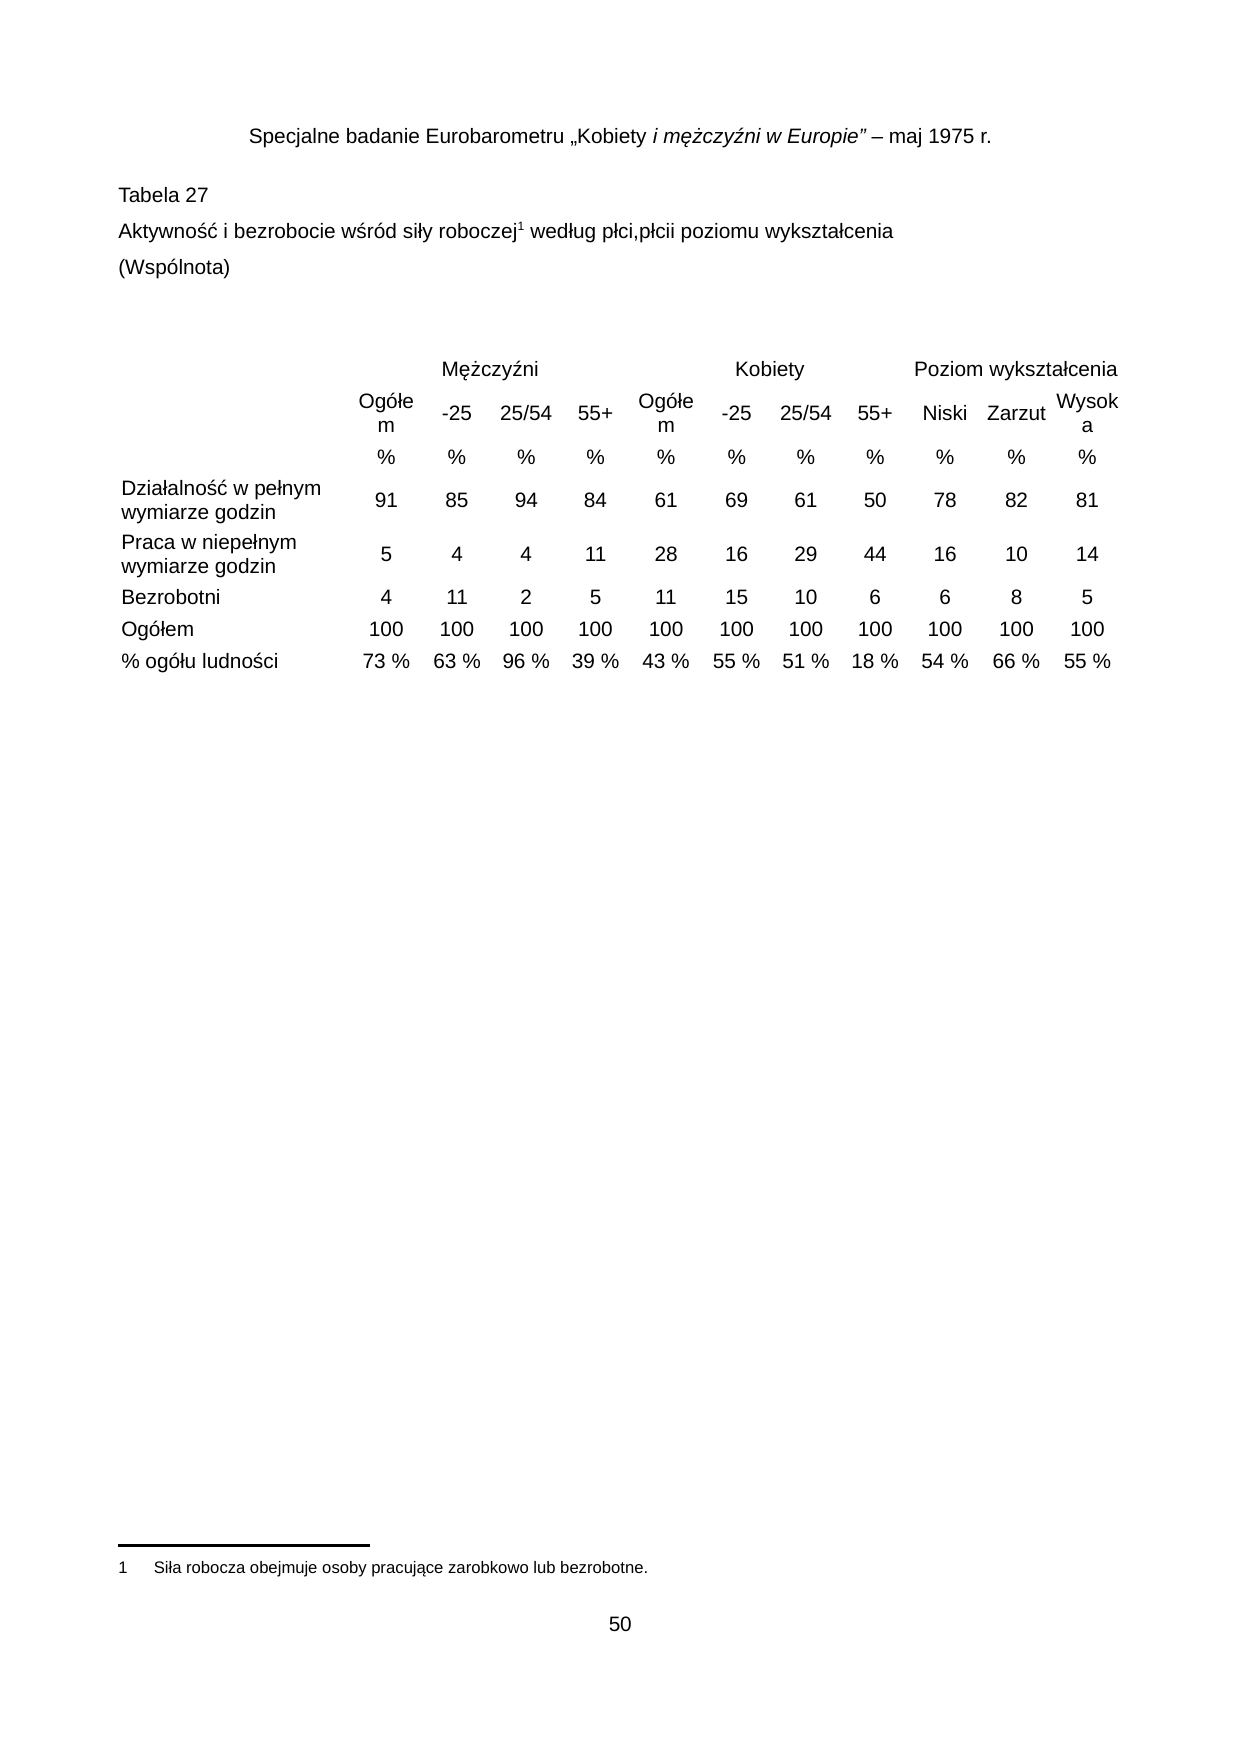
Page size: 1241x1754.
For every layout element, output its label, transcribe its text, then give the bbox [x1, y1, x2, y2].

table_cell % [910, 441, 980, 473]
table_cell 61 [771, 473, 840, 527]
table_cell Poziom wykształcenia [910, 352, 1122, 385]
table_cell Praca w niepełnym wymiarze godzin [118, 527, 350, 580]
table_cell 44 [840, 527, 909, 580]
table_cell 82 [980, 473, 1052, 527]
table_header [630, 320, 702, 352]
table_cell Wysoka [1052, 385, 1122, 441]
table_cell 100 [910, 613, 980, 645]
table_cell 78 [910, 473, 980, 527]
table_cell 100 [630, 613, 702, 645]
table_header [561, 320, 630, 352]
table_cell 96 % [491, 645, 561, 678]
table_cell [118, 352, 350, 385]
table_cell 28 [630, 527, 702, 580]
table_cell 85 [422, 473, 491, 527]
table_cell 55+ [840, 385, 909, 441]
table_cell 50 [840, 473, 909, 527]
table_cell 18 % [840, 645, 909, 678]
table_header [422, 320, 491, 352]
text Aktywność i bezrobocie wśród siły roboczej według płci,płcii poziomu wykształcenia [118, 219, 1122, 243]
table_cell 61 [630, 473, 702, 527]
table_cell 43 % [630, 645, 702, 678]
table_cell 4 [350, 580, 422, 613]
table_cell 5 [561, 580, 630, 613]
table_cell 100 [491, 613, 561, 645]
table_cell 4 [422, 527, 491, 580]
table_cell 81 [1052, 473, 1122, 527]
table_cell 100 [561, 613, 630, 645]
table_cell Mężczyźni [350, 352, 630, 385]
table_cell Ogółem [630, 385, 702, 441]
table_cell % [561, 441, 630, 473]
table_cell % [422, 441, 491, 473]
text Siła robocza obejmuje osoby pracujące zarobkowo lub bezrobotne. [118, 1557, 1122, 1577]
table_cell 4 [491, 527, 561, 580]
table_cell 29 [771, 527, 840, 580]
table_cell Ogółem [350, 385, 422, 441]
table_cell 10 [771, 580, 840, 613]
table_cell 100 [980, 613, 1052, 645]
table_cell % [1052, 441, 1122, 473]
table_cell 66 % [980, 645, 1052, 678]
table_cell 91 [350, 473, 422, 527]
table_cell 10 [980, 527, 1052, 580]
table_cell 100 [702, 613, 771, 645]
table_cell Bezrobotni [118, 580, 350, 613]
table_cell Działalność w pełnym wymiarze godzin [118, 473, 350, 527]
table_cell 25/54 [771, 385, 840, 441]
table_cell 2 [491, 580, 561, 613]
table_cell % [980, 441, 1052, 473]
table_cell 11 [561, 527, 630, 580]
table_cell 39 % [561, 645, 630, 678]
table_cell 69 [702, 473, 771, 527]
table_cell 16 [910, 527, 980, 580]
table_cell % [771, 441, 840, 473]
table_cell 25/54 [491, 385, 561, 441]
table_cell 8 [980, 580, 1052, 613]
table_header [350, 320, 422, 352]
text (Wspólnota) [118, 254, 1122, 278]
table_cell -25 [702, 385, 771, 441]
table_cell Ogółem [118, 613, 350, 645]
table_cell 63 % [422, 645, 491, 678]
table_cell 16 [702, 527, 771, 580]
table_cell 11 [422, 580, 491, 613]
table_cell -25 [422, 385, 491, 441]
text Tabela 27 [118, 183, 1122, 207]
table_cell % [702, 441, 771, 473]
table_cell 73 % [350, 645, 422, 678]
table_cell 55 % [1052, 645, 1122, 678]
table_cell 84 [561, 473, 630, 527]
table_cell Kobiety [630, 352, 909, 385]
table_cell [118, 385, 350, 441]
table_cell 11 [630, 580, 702, 613]
table_cell 100 [350, 613, 422, 645]
table_cell % [350, 441, 422, 473]
table_cell % [630, 441, 702, 473]
table_cell 55+ [561, 385, 630, 441]
table_cell 100 [840, 613, 909, 645]
table_cell [118, 441, 350, 473]
table_cell 55 % [702, 645, 771, 678]
table_header [1052, 320, 1122, 352]
table_header [702, 320, 771, 352]
table_header [118, 320, 350, 352]
table_cell 100 [422, 613, 491, 645]
table_cell 6 [840, 580, 909, 613]
table_cell 6 [910, 580, 980, 613]
table_cell 5 [350, 527, 422, 580]
table_cell 14 [1052, 527, 1122, 580]
table_cell % ogółu ludności [118, 645, 350, 678]
table_header [491, 320, 561, 352]
table_cell 51 % [771, 645, 840, 678]
table_cell % [491, 441, 561, 473]
table_header [910, 320, 980, 352]
table_cell 54 % [910, 645, 980, 678]
table_cell Zarzut [980, 385, 1052, 441]
table_cell 15 [702, 580, 771, 613]
table_cell Niski [910, 385, 980, 441]
table_header [980, 320, 1052, 352]
table_cell % [840, 441, 909, 473]
table_cell 100 [1052, 613, 1122, 645]
table_header [771, 320, 840, 352]
table_cell 5 [1052, 580, 1122, 613]
table_header [840, 320, 909, 352]
table_cell 100 [771, 613, 840, 645]
table_cell 94 [491, 473, 561, 527]
